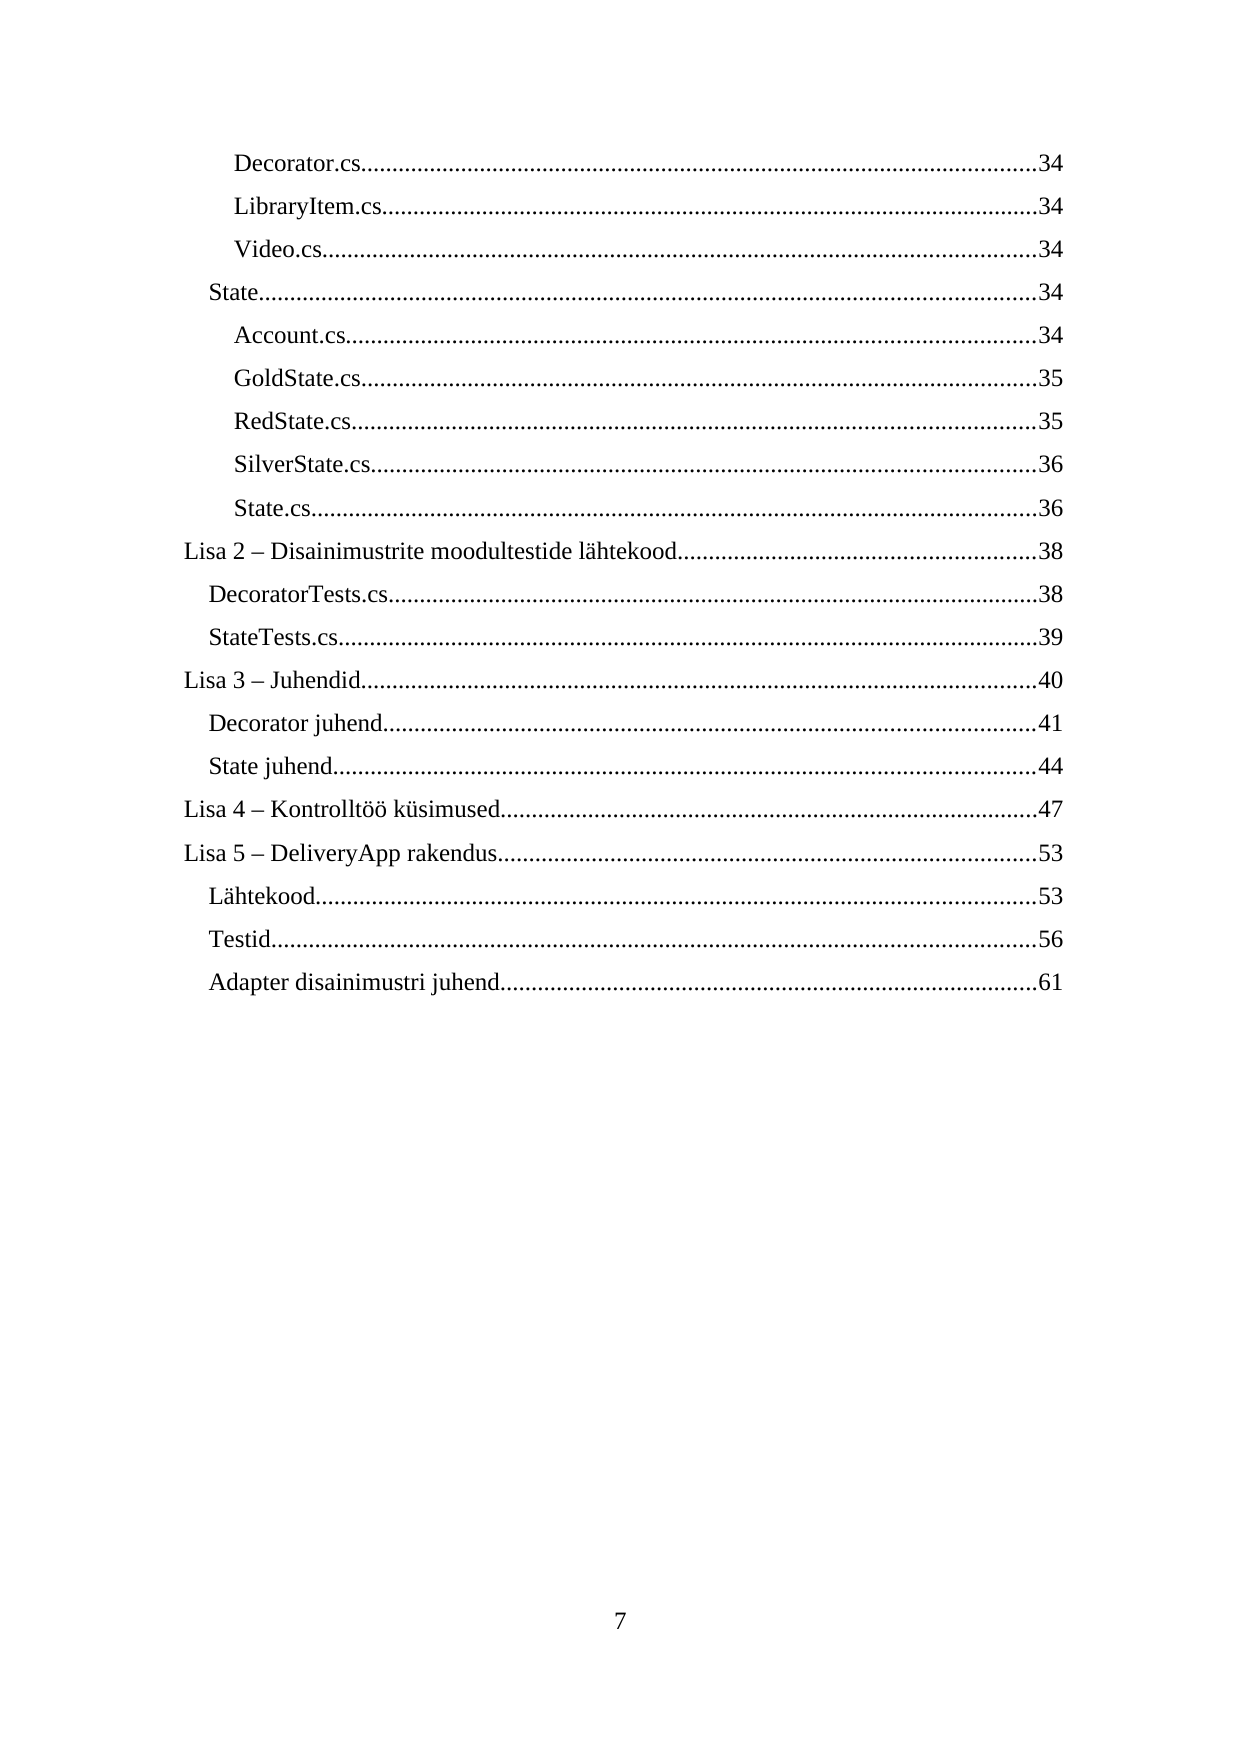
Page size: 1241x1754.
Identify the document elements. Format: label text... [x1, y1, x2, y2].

text Testid 56 [202, 924, 1063, 953]
text Lisa 3 – Juhendid 40 [177, 665, 1063, 694]
text Lisa 2 – Disainimustrite moodultestide lähtekood 38 [177, 536, 1063, 564]
text Adapter disainimustri juhend 61 [202, 967, 1063, 996]
text Decorator juhend 41 [202, 708, 1063, 737]
text SilverState.cs 36 [227, 449, 1063, 478]
text Video.cs 34 [227, 234, 1063, 263]
text Lisa 5 – DeliveryApp rakendus 53 [177, 838, 1063, 866]
text RedState.cs 35 [227, 406, 1063, 435]
text GoldState.cs 35 [227, 363, 1063, 392]
text State juhend 44 [202, 751, 1063, 780]
text State.cs 36 [227, 493, 1063, 521]
text Lisa 4 – Kontrolltöö küsimused 47 [177, 794, 1063, 823]
text State 34 [202, 277, 1063, 306]
text Decorator.cs 34 [227, 148, 1063, 176]
text Lähtekood 53 [202, 881, 1063, 909]
text StateTests.cs 39 [202, 622, 1063, 651]
text Account.cs 34 [227, 320, 1063, 349]
text DecoratorTests.cs 38 [202, 579, 1063, 608]
text LibraryItem.cs 34 [227, 191, 1063, 219]
